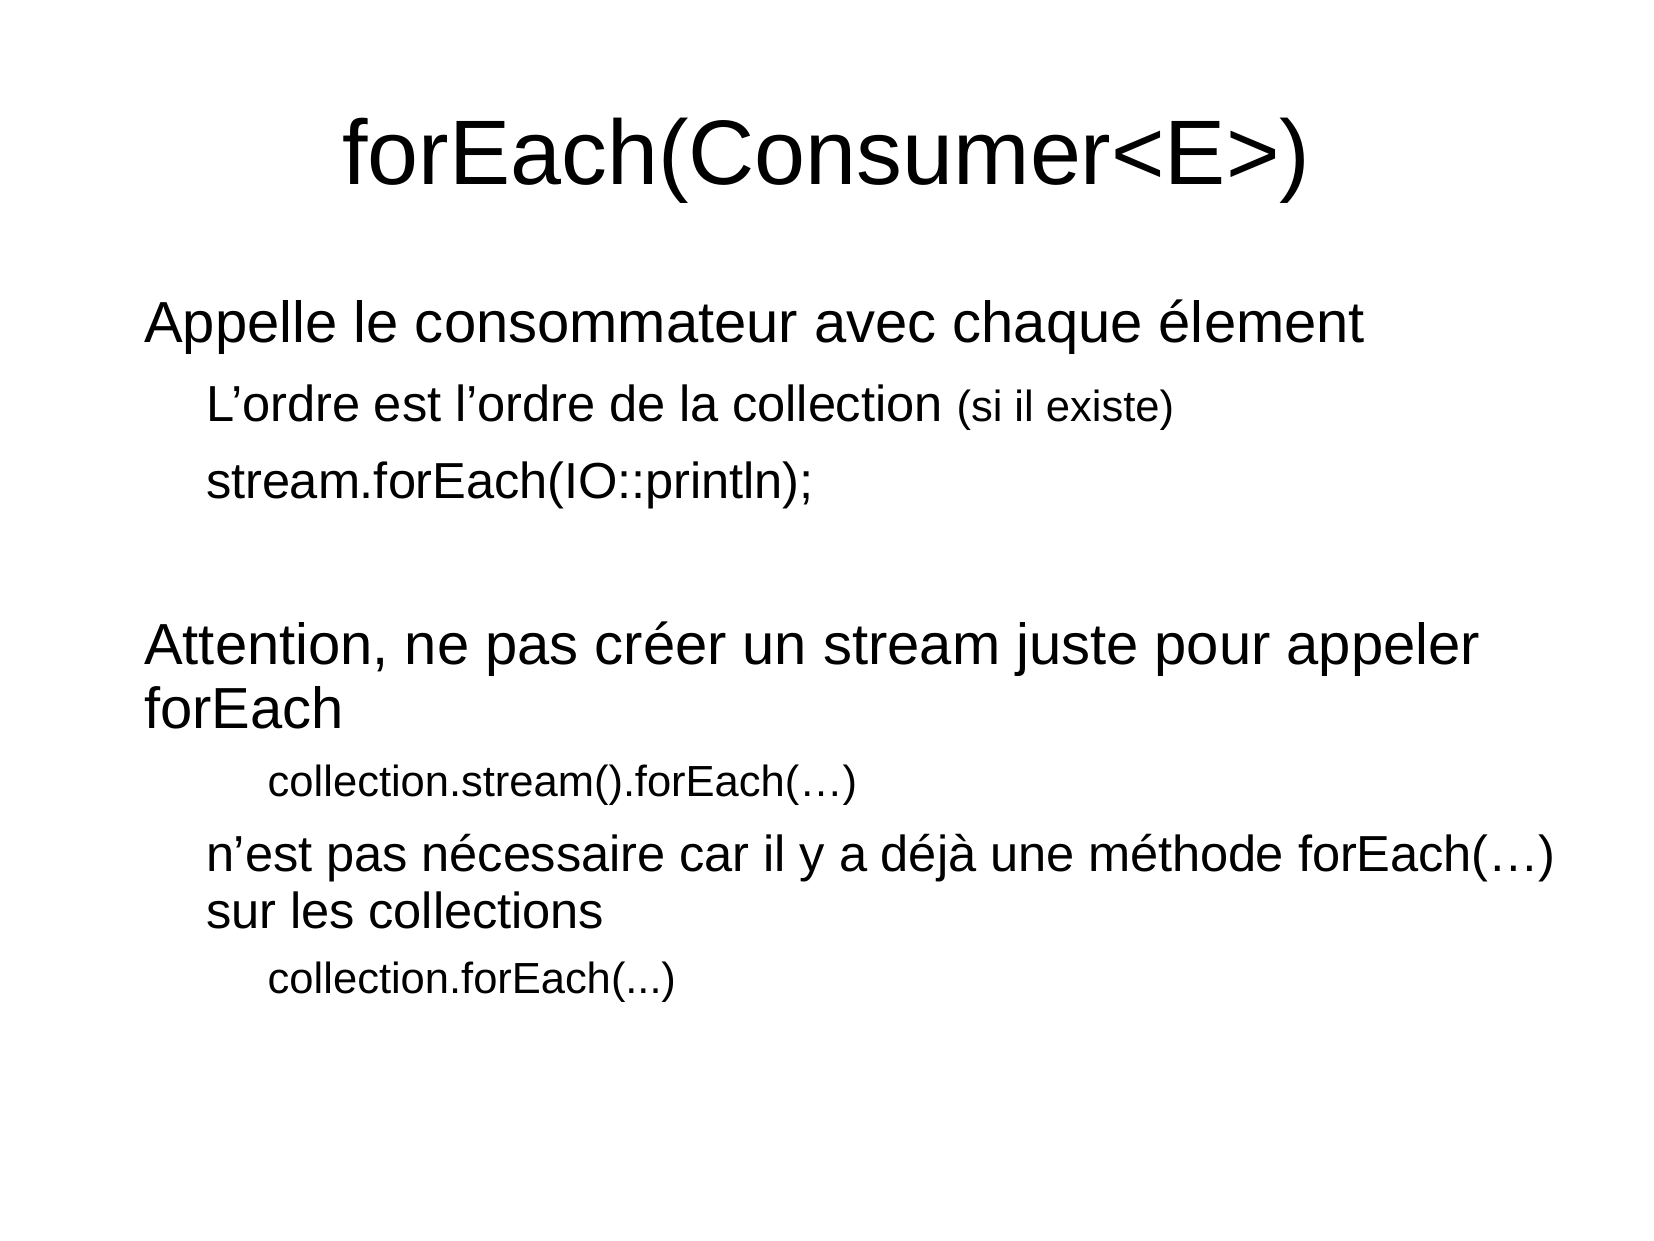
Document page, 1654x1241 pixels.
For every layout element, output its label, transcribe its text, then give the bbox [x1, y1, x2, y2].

list Appelle le consommateur avec chaque élement L’ordre est l’ordre de la collection (si il existe) stream.forEach(IO::println); Attention, ne pas créer un stream juste pour appeler forEach collection.stream().forEach(…) n’est pas nécessaire car il y a déjà une méthode forEach(…) sur les collections collection.forEach(...) [82, 290, 1571, 1010]
title forEach(Consumer<E>) [82, 49, 1571, 257]
